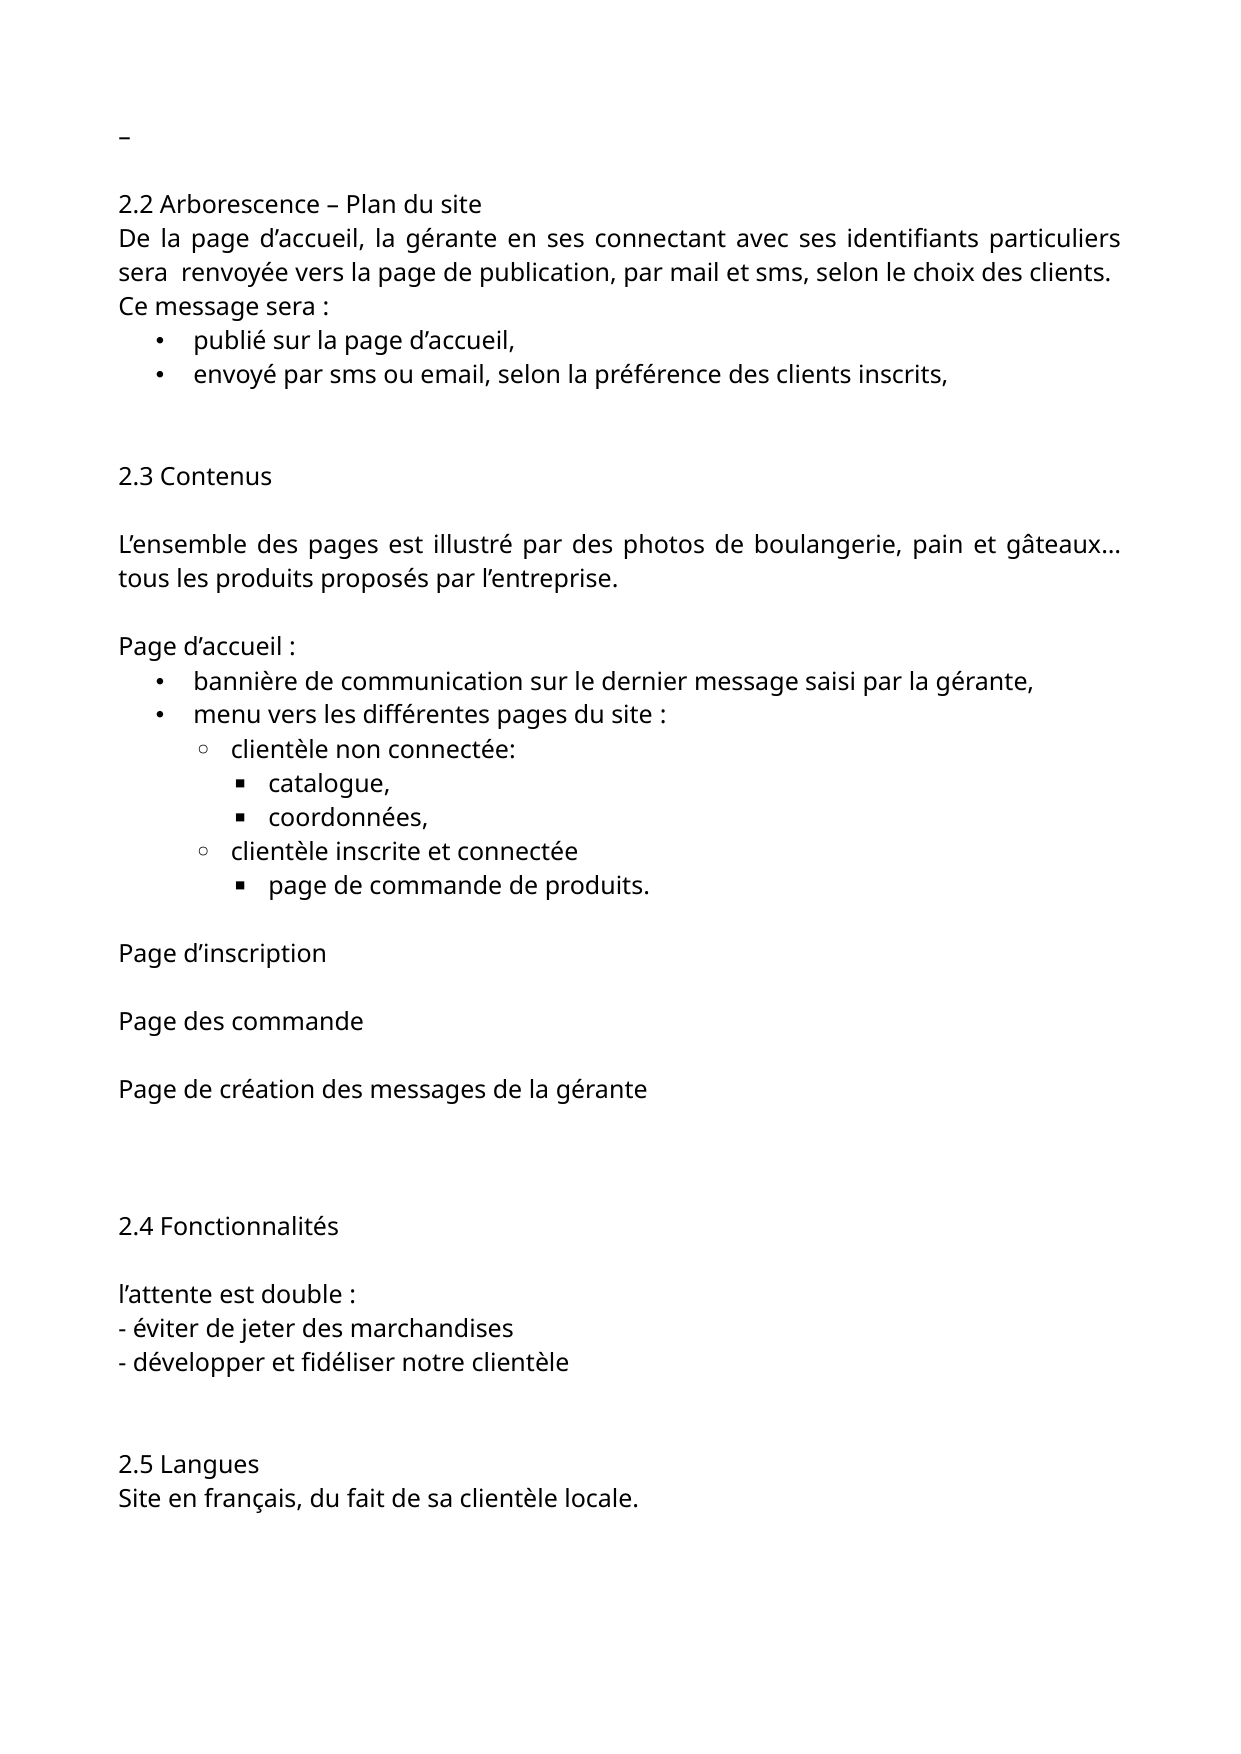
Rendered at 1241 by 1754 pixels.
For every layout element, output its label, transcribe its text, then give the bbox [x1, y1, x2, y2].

list clientèle non connectée: [193, 731, 1122, 765]
list bannière de communication sur le dernier message saisi par la gérante, [156, 663, 1122, 697]
text - développer et fidéliser notre clientèle [118, 1344, 1122, 1378]
list coordonnées, [231, 799, 1122, 833]
list menu vers les différentes pages du site : [156, 697, 1122, 731]
list catalogue, [231, 765, 1122, 799]
text - éviter de jeter des marchandises [118, 1310, 1122, 1344]
list page de commande de produits. [231, 867, 1122, 902]
text De la page d’accueil, la gérante en ses connectant avec ses identifiants particuliers sera renvoyée vers la page de publication, par mail et sms, selon le choix des clients. [118, 220, 1122, 288]
text Page de création des messages de la gérante [118, 1072, 1122, 1106]
list envoyé par sms ou email, selon la préférence des clients inscrits, [156, 357, 1122, 391]
text Page d’inscription [118, 936, 1122, 970]
text 2.5 Langues [118, 1447, 1122, 1481]
list clientèle inscrite et connectée [193, 833, 1122, 867]
text Page des commande [118, 1004, 1122, 1038]
text Ce message sera : [118, 288, 1122, 322]
text – [118, 118, 1122, 152]
text Site en français, du fait de sa clientèle locale. [118, 1481, 1122, 1515]
text 2.2 Arborescence – Plan du site [118, 186, 1122, 220]
list publié sur la page d’accueil, [156, 322, 1122, 357]
text 2.4 Fonctionnalités [118, 1208, 1122, 1242]
text l’attente est double : [118, 1276, 1122, 1310]
text Page d’accueil : [118, 629, 1122, 663]
text 2.3 Contenus [118, 459, 1122, 493]
text L’ensemble des pages est illustré par des photos de boulangerie, pain et gâteaux… tous les produits proposés par l’entreprise. [118, 527, 1122, 595]
